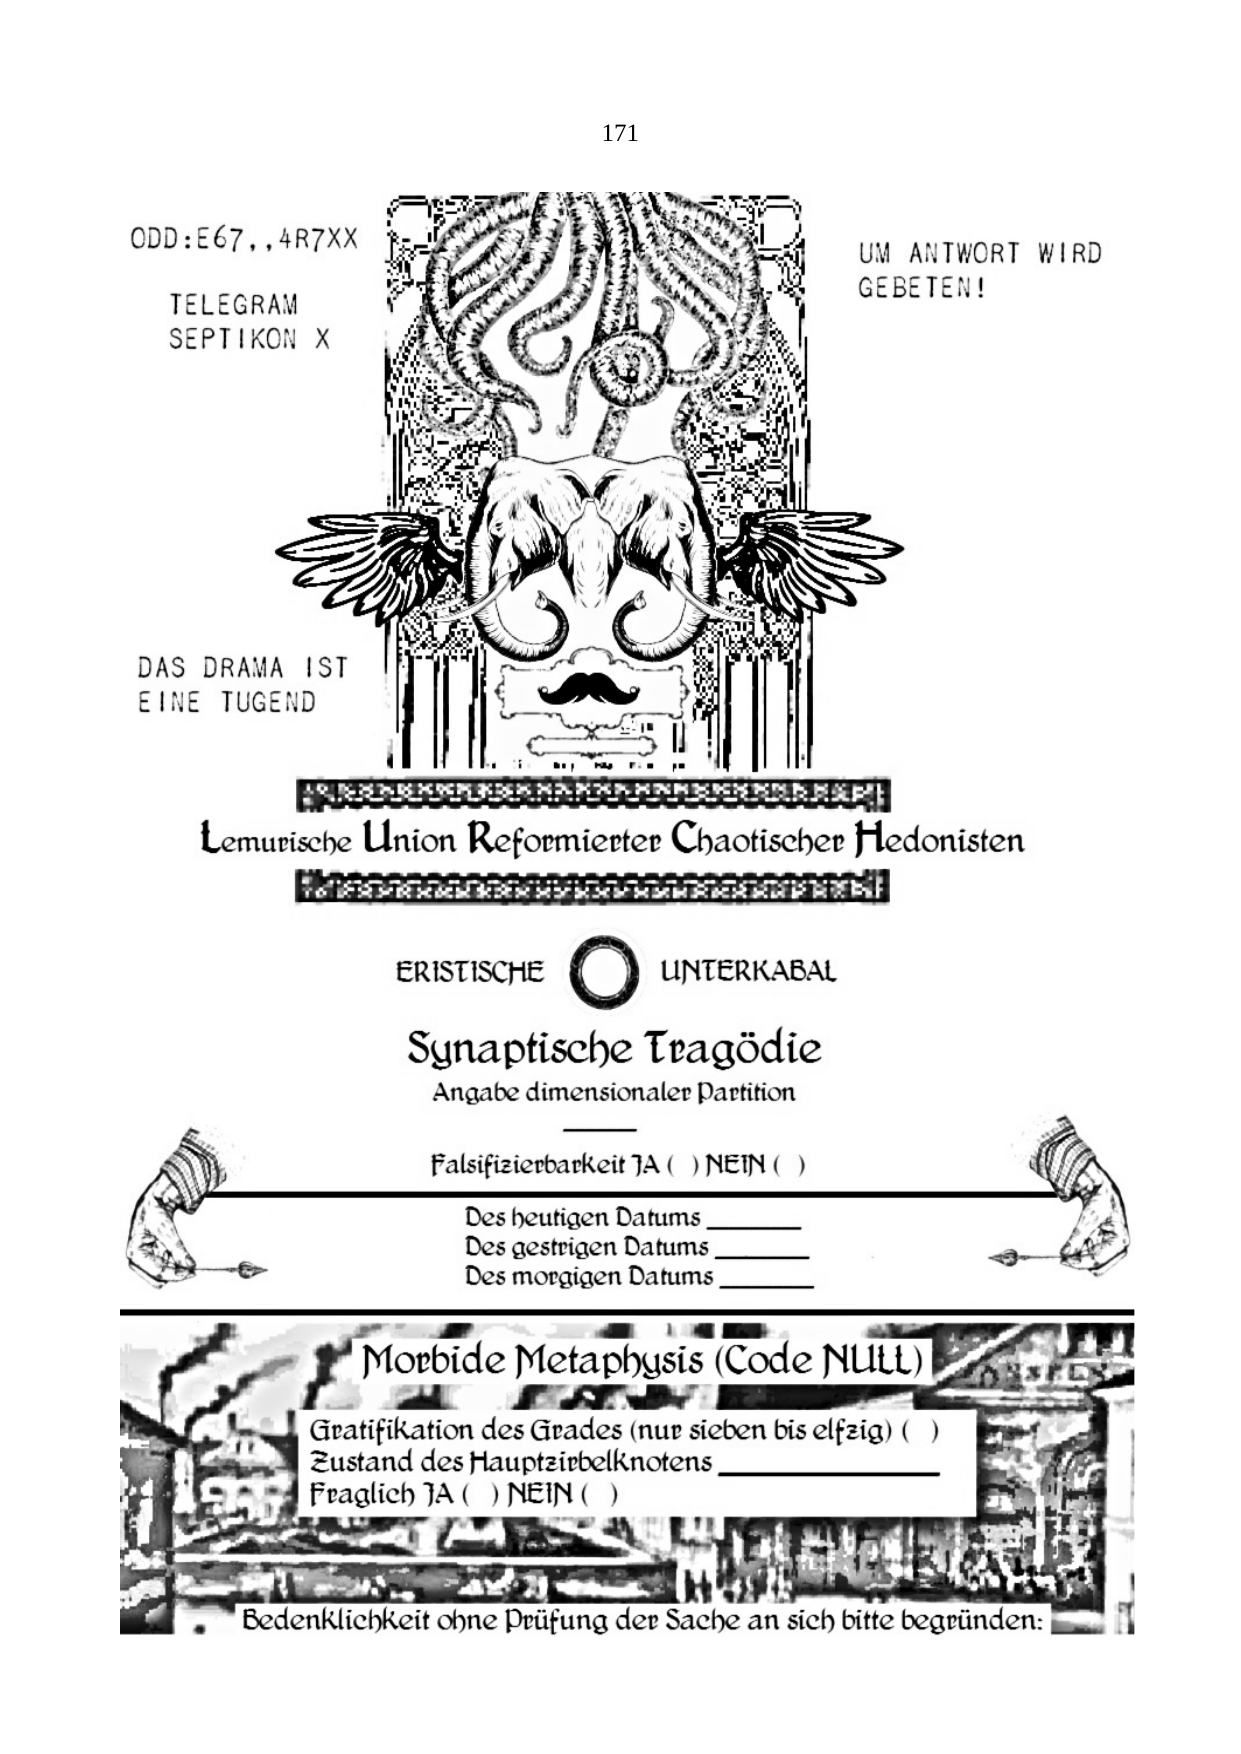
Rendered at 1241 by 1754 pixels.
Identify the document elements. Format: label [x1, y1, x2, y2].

picture [120, 192, 1135, 1637]
